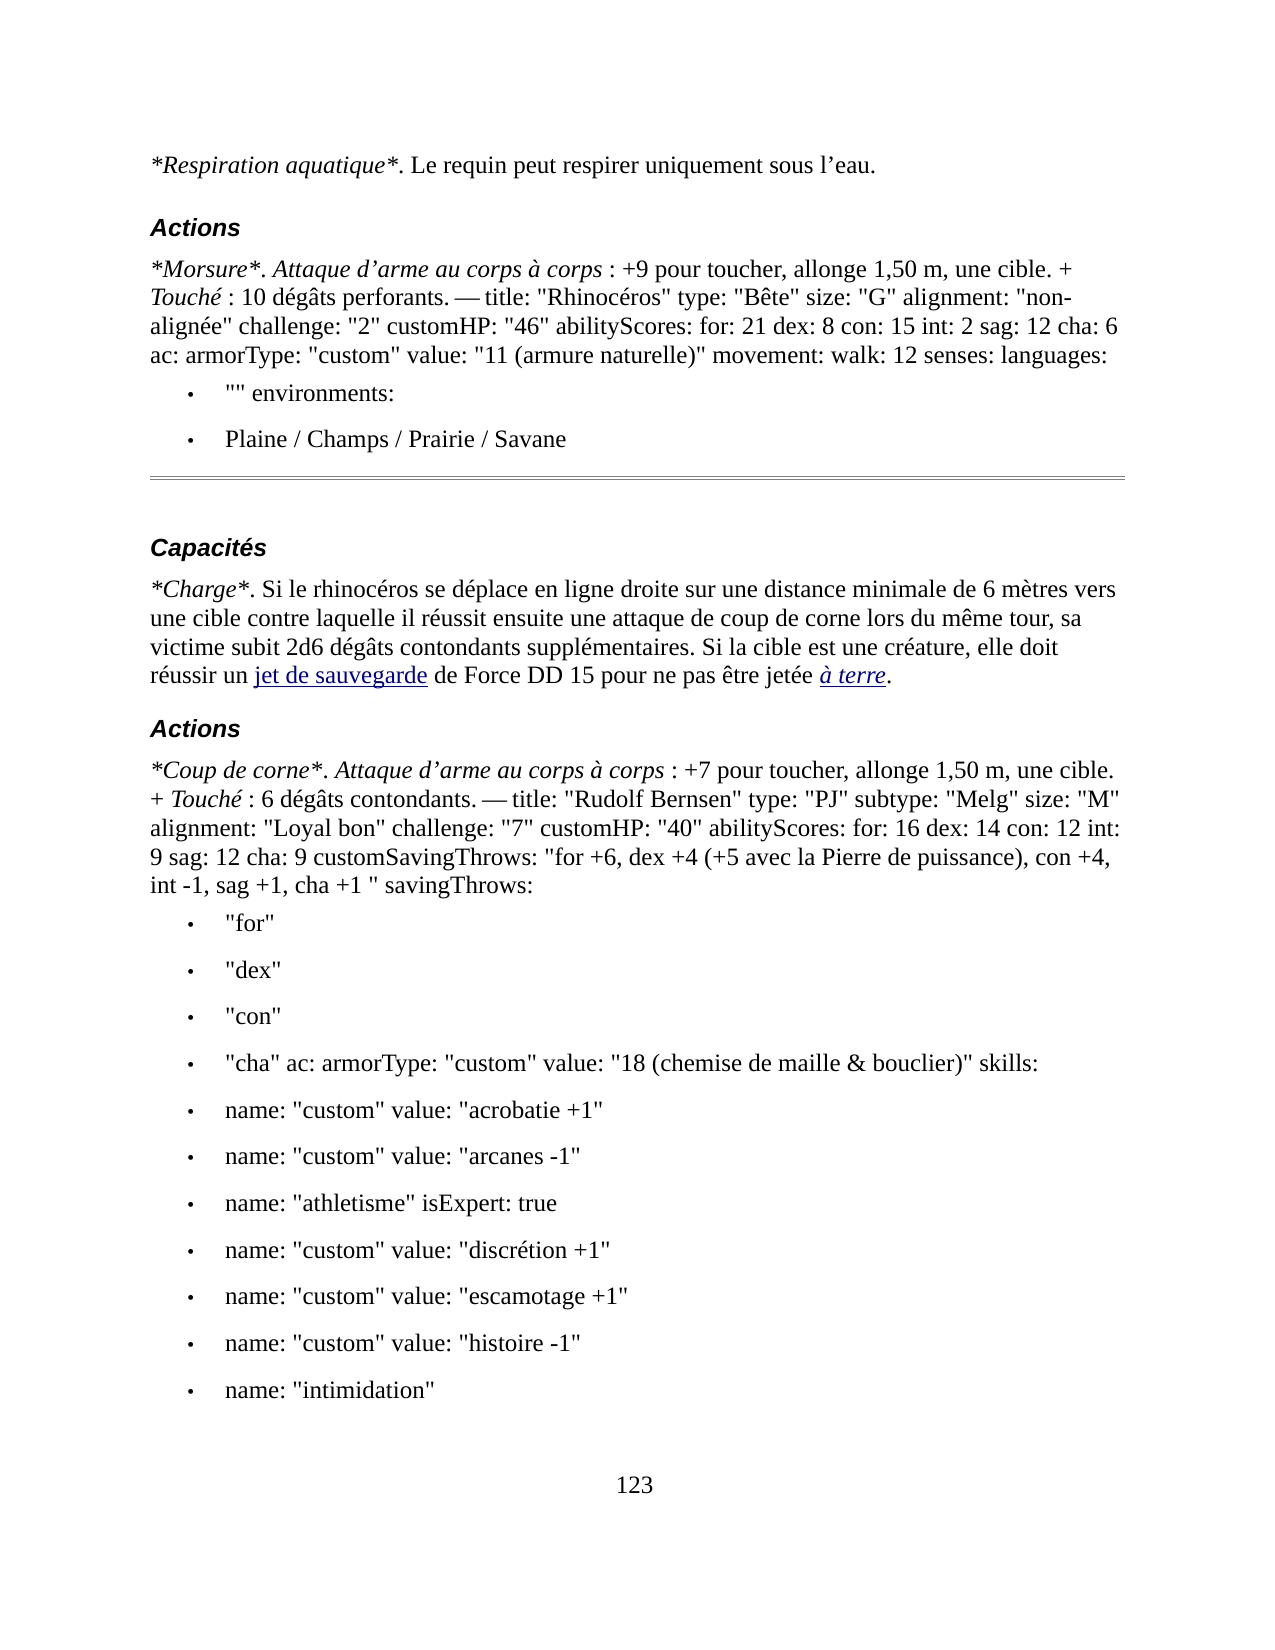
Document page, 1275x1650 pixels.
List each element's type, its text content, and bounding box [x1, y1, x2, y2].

subtitle Actions [150, 213, 1125, 241]
text *Coup de corne*. Attaque d’arme au corps à corps : +7 pour toucher, allonge 1,50 m, une cible. + Touché : 6 dégâts contondants. — title: "Rudolf Bernsen" type: "PJ" subtype: "Melg" size: "M" alignment: "Loyal bon" challenge: "7" customHP: "40" abilityScores: for: 16 dex: 14 con: 12 int: 9 sag: 12 cha: 9 customSavingThrows: "for +6, dex +4 (+5 avec la Pierre de puissance), con +4, int -1, sag +1, cha +1 " savingThrows: [150, 755, 1125, 899]
list name: "custom" value: "arcanes -1" [187, 1141, 1125, 1170]
text *Charge*. Si le rhinocéros se déplace en ligne droite sur une distance minimale de 6 mètres vers une cible contre laquelle il réussit ensuite une attaque de coup de corne lors du même tour, sa victime subit 2d6 dégâts contondants supplémentaires. Si la cible est une créature, elle doit réussir un jet de sauvegarde de Force DD 15 pour ne pas être jetée à terre. [150, 574, 1125, 689]
text *Respiration aquatique*. Le requin peut respirer uniquement sous l’eau. [150, 150, 1125, 179]
list "" environments: [187, 378, 1125, 406]
list "con" [187, 1001, 1125, 1030]
list Plaine / Champs / Prairie / Savane [187, 424, 1125, 453]
list "for" [187, 908, 1125, 937]
text *Morsure*. Attaque d’arme au corps à corps : +9 pour toucher, allonge 1,50 m, une cible. + Touché : 10 dégâts perforants. — title: "Rhinocéros" type: "Bête" size: "G" alignment: "non-alignée" challenge: "2" customHP: "46" abilityScores: for: 21 dex: 8 con: 15 int: 2 sag: 12 cha: 6 ac: armorType: "custom" value: "11 (armure naturelle)" movement: walk: 12 senses: languages: [150, 254, 1125, 369]
subtitle Actions [150, 714, 1125, 743]
subtitle Capacités [150, 533, 1125, 562]
list name: "custom" value: "discrétion +1" [187, 1235, 1125, 1263]
list name: "custom" value: "escamotage +1" [187, 1281, 1125, 1310]
list name: "custom" value: "acrobatie +1" [187, 1095, 1125, 1123]
list name: "athletisme" isExpert: true [187, 1188, 1125, 1217]
list name: "intimidation" [187, 1375, 1125, 1403]
list "cha" ac: armorType: "custom" value: "18 (chemise de maille & bouclier)" skills: [187, 1048, 1125, 1077]
list name: "custom" value: "histoire -1" [187, 1328, 1125, 1357]
list "dex" [187, 955, 1125, 983]
